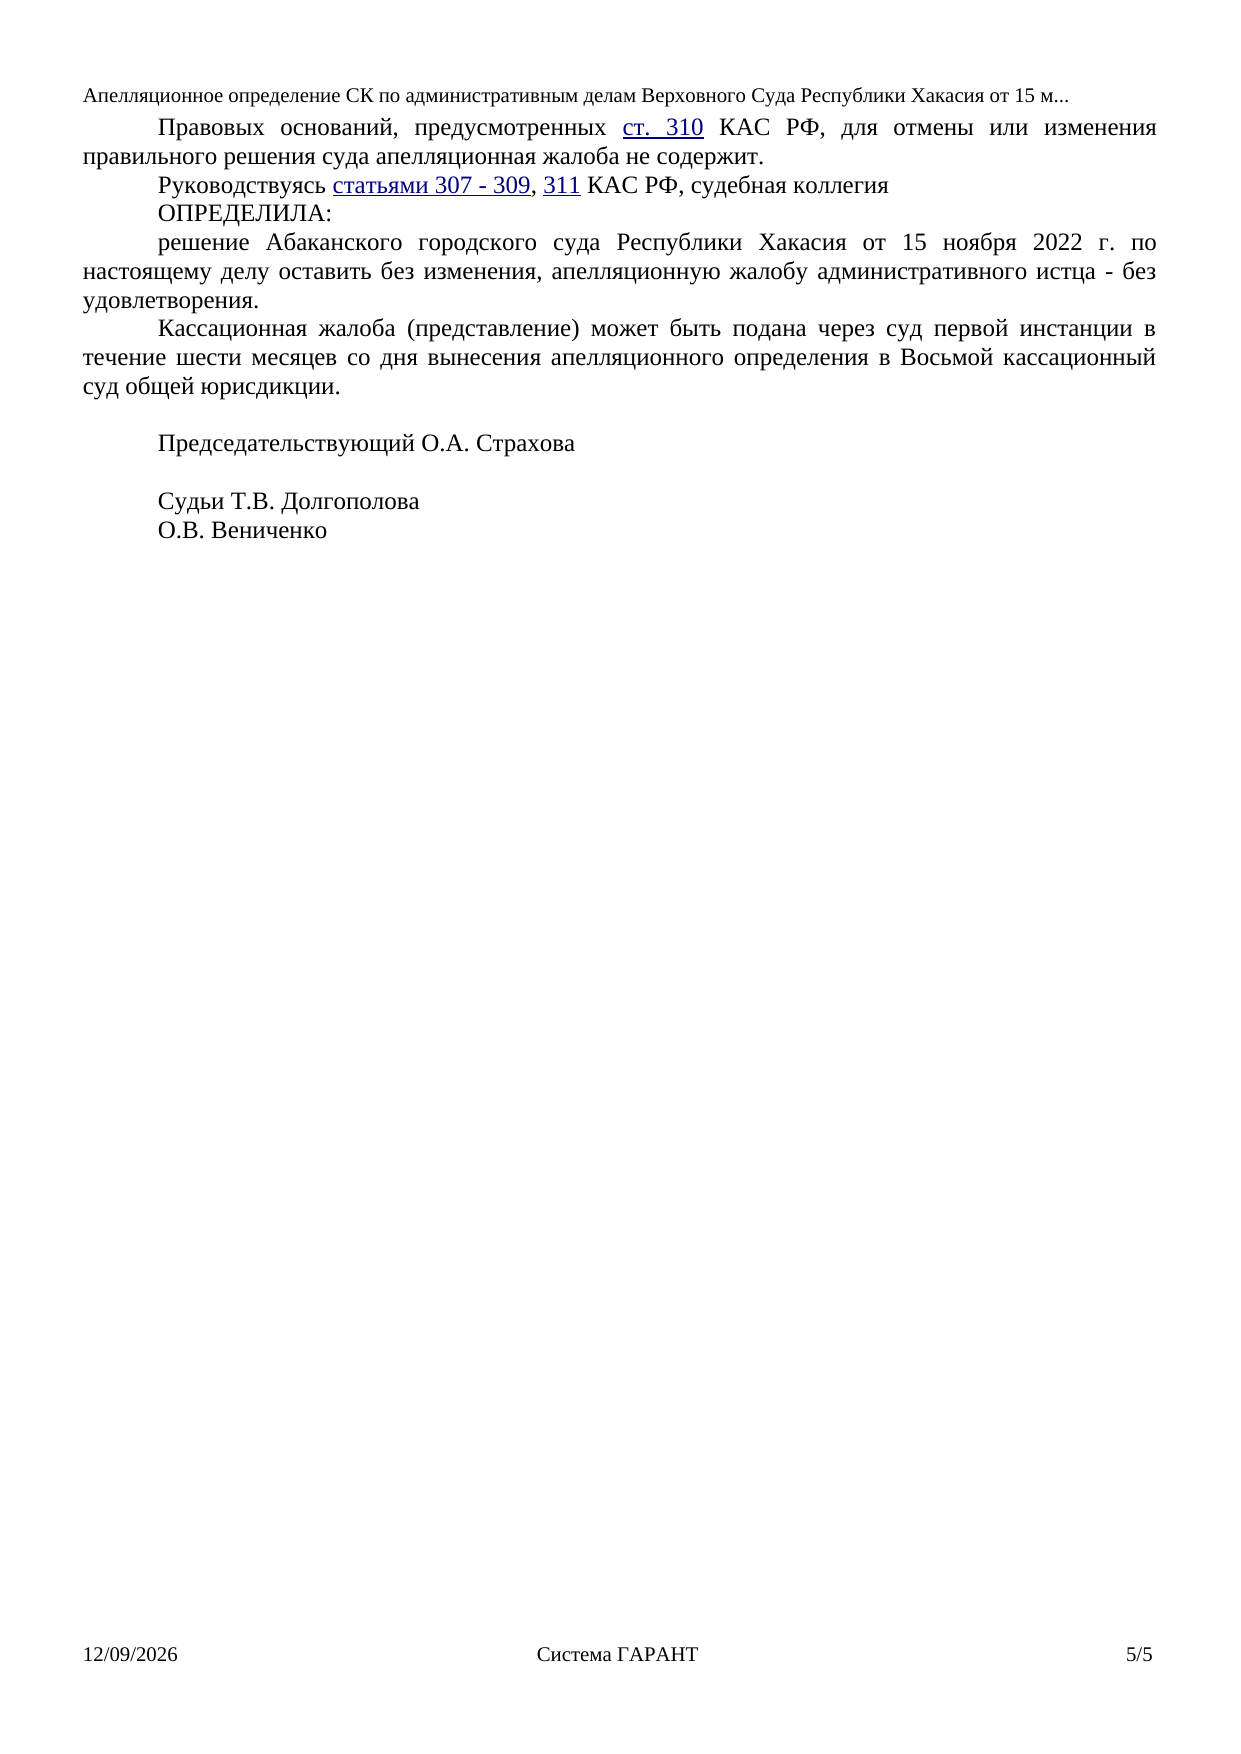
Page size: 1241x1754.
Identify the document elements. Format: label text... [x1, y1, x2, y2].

text Кассационная жалоба (представление) может быть подана через суд первой инстанции в течение шести месяцев со дня вынесения апелляционного определения в Восьмой кассационный суд общей юрисдикции. [83, 313, 1157, 400]
text решение Абаканского городского суда Республики Хакасия от 15 ноября 2022 г. по настоящему делу оставить без изменения, апелляционную жалобу административного истца - без удовлетворения. [83, 227, 1157, 313]
text О.В. Вениченко [83, 515, 1157, 543]
text Судьи Т.В. Долгополова [83, 486, 1157, 515]
text ОПРЕДЕЛИЛА: [83, 198, 1157, 227]
text Правовых оснований, предусмотренных ст. 310 КАС РФ, для отмены или изменения правильного решения суда апелляционная жалоба не содержит. [83, 112, 1157, 170]
text Председательствующий О.А. Страхова [83, 428, 1157, 457]
text Руководствуясь статьями 307 - 309, 311 КАС РФ, судебная коллегия [83, 170, 1157, 198]
